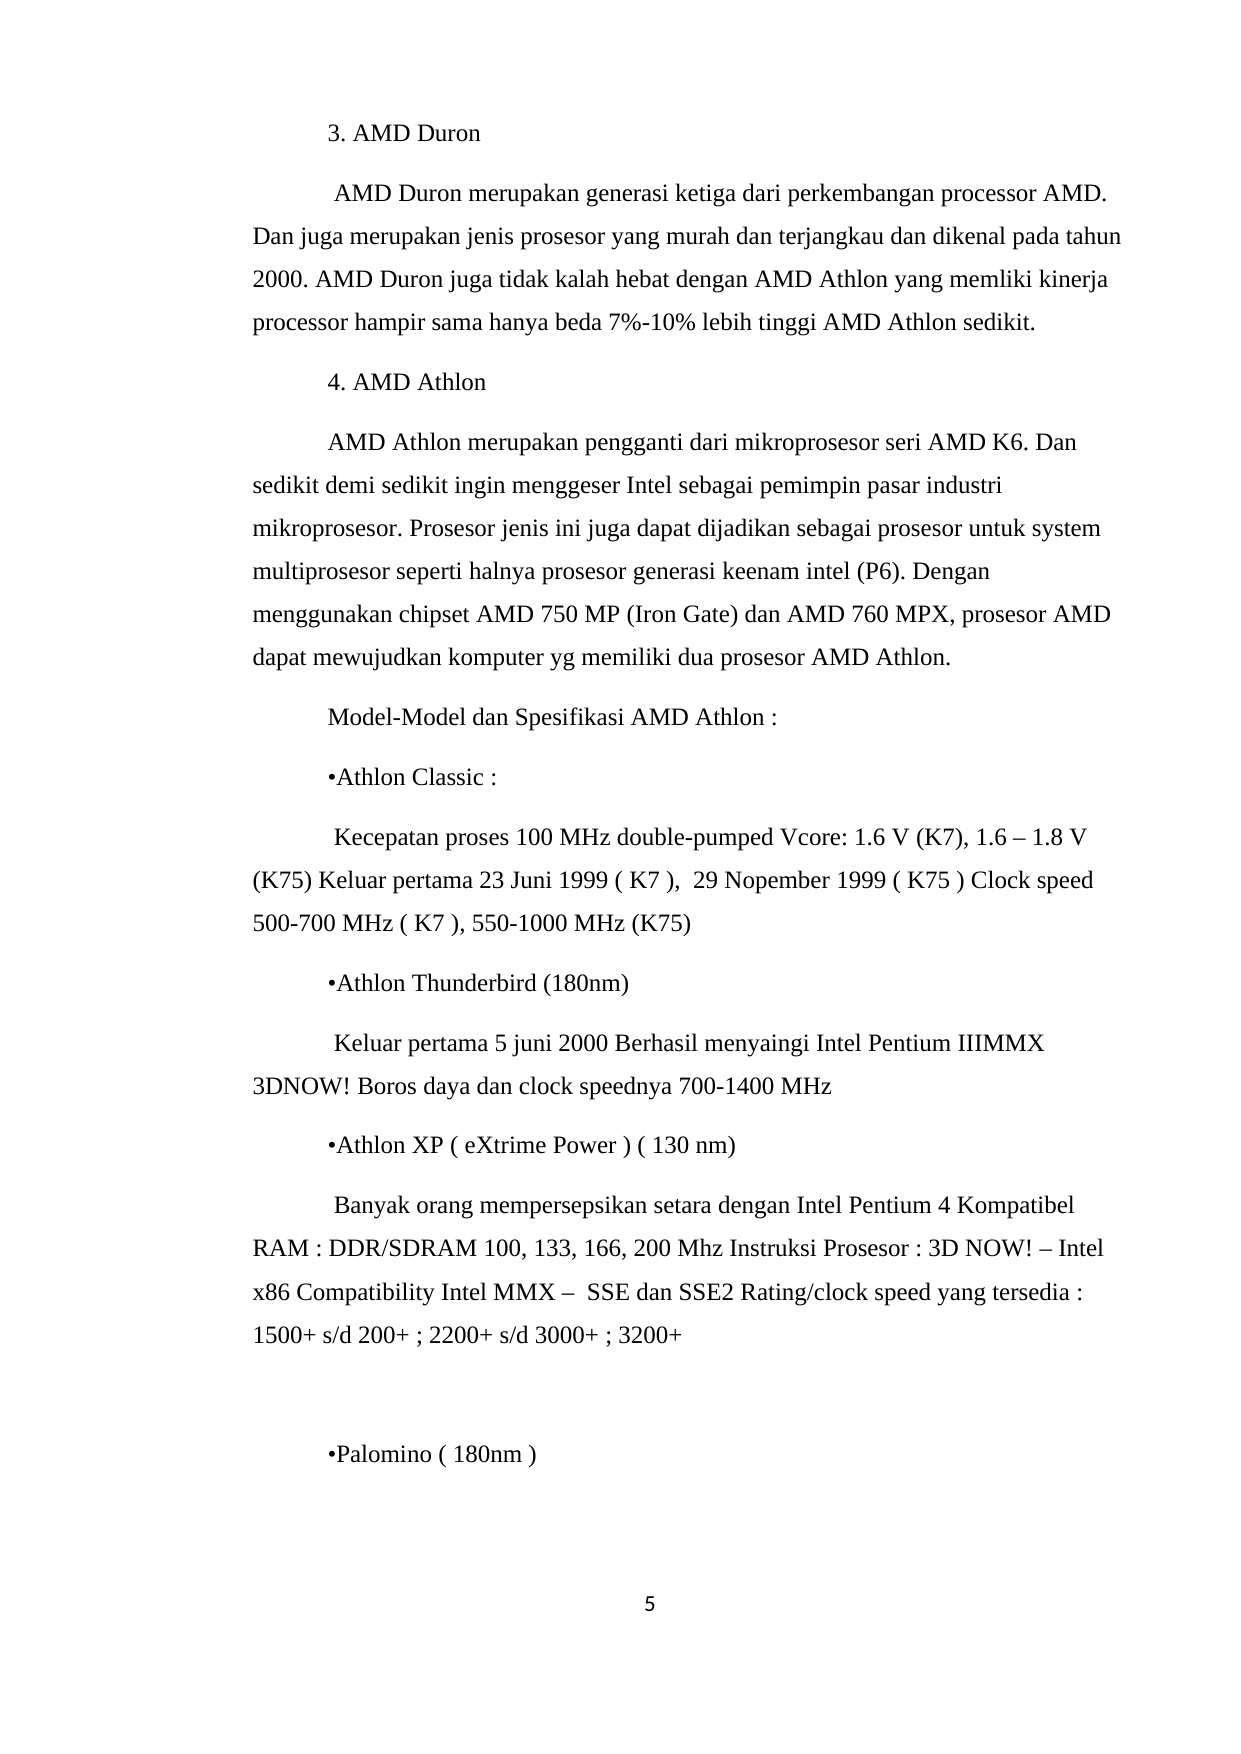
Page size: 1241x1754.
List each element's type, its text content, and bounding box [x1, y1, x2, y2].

text AMD Athlon merupakan pengganti dari mikroprosesor seri AMD K6. Dan sedikit demi sedikit ingin menggeser Intel sebagai pemimpin pasar industri mikroprosesor. Prosesor jenis ini juga dapat dijadikan sebagai prosesor untuk system multiprosesor seperti halnya prosesor generasi keenam intel (P6). Dengan menggunakan chipset AMD 750 MP (Iron Gate) dan AMD 760 MPX, prosesor AMD dapat mewujudkan komputer yg memiliki dua prosesor AMD Athlon. [252, 427, 1122, 671]
text Kecepatan proses 100 MHz double-pumped Vcore: 1.6 V (K7), 1.6 – 1.8 V (K75) Keluar pertama 23 Juni 1999 ( K7 ), 29 Nopember 1999 ( K75 ) Clock speed 500-700 MHz ( K7 ), 550-1000 MHz (K75) [252, 822, 1122, 937]
text Keluar pertama 5 juni 2000 Berhasil menyaingi Intel Pentium IIIMMX 3DNOW! Boros daya dan clock speednya 700-1400 MHz [252, 1028, 1122, 1099]
text •Athlon Classic : [252, 762, 1122, 791]
text Banyak orang mempersepsikan setara dengan Intel Pentium 4 Kompatibel RAM : DDR/SDRAM 100, 133, 166, 200 Mhz Instruksi Prosesor : 3D NOW! – Intel x86 Compatibility Intel MMX – SSE dan SSE2 Rating/clock speed yang tersedia : 1500+ s/d 200+ ; 2200+ s/d 3000+ ; 3200+ [252, 1190, 1122, 1348]
text Model-Model dan Spesifikasi AMD Athlon : [252, 702, 1122, 731]
text 4. AMD Athlon [252, 367, 1122, 396]
text AMD Duron merupakan generasi ketiga dari perkembangan processor AMD. Dan juga merupakan jenis prosesor yang murah dan terjangkau dan dikenal pada tahun 2000. AMD Duron juga tidak kalah hebat dengan AMD Athlon yang memliki kinerja processor hampir sama hanya beda 7%-10% lebih tinggi AMD Athlon sedikit. [252, 178, 1122, 336]
text •Palomino ( 180nm ) [252, 1439, 1122, 1468]
text •Athlon Thunderbird (180nm) [252, 968, 1122, 997]
text 3. AMD Duron [252, 118, 1122, 147]
text •Athlon XP ( eXtrime Power ) ( 130 nm) [252, 1131, 1122, 1159]
